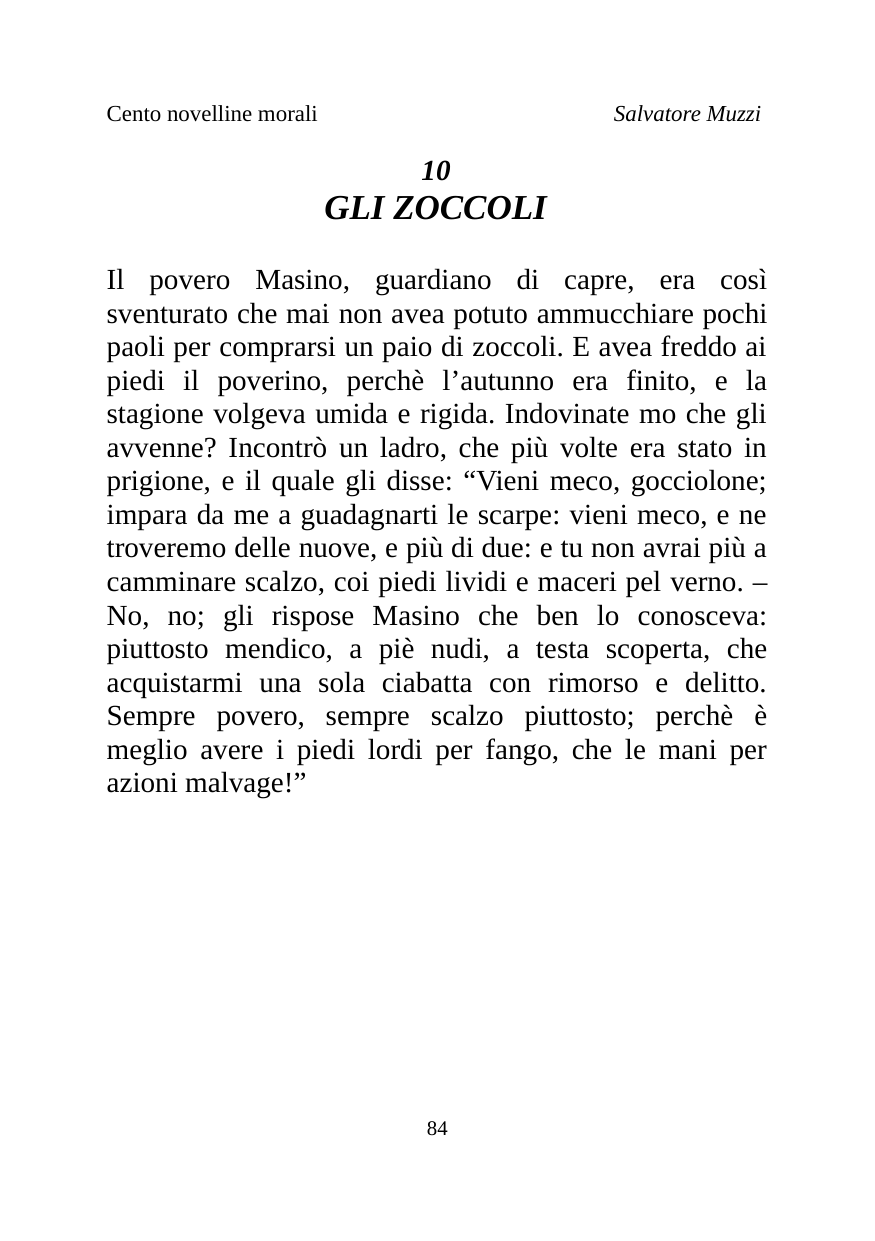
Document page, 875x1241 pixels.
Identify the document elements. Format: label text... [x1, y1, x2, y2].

subtitle 10 GLI ZOCCOLI [106, 153, 768, 227]
text Il povero Masino, guardiano di capre, era così sventurato che mai non avea potuto ammucchiare pochi paoli per comprarsi un paio di zoccoli. E avea freddo ai piedi il poverino, perchè l’autunno era finito, e la stagione volgeva umida e rigida. Indovinate mo che gli avvenne? Incontrò un ladro, che più volte era stato in prigione, e il quale gli disse: “Vieni meco, gocciolone; impara da me a guadagnarti le scarpe: vieni meco, e ne troveremo delle nuove, e più di due: e tu non avrai più a camminare scalzo, coi piedi lividi e maceri pel verno. – No, no; gli rispose Masino che ben lo conosceva: piuttosto mendico, a piè nudi, a testa scoperta, che acquistarmi una sola ciabatta con rimorso e delitto. Sempre povero, sempre scalzo piuttosto; perchè è meglio avere i piedi lordi per fango, che le mani per azioni malvage!” [106, 262, 768, 799]
